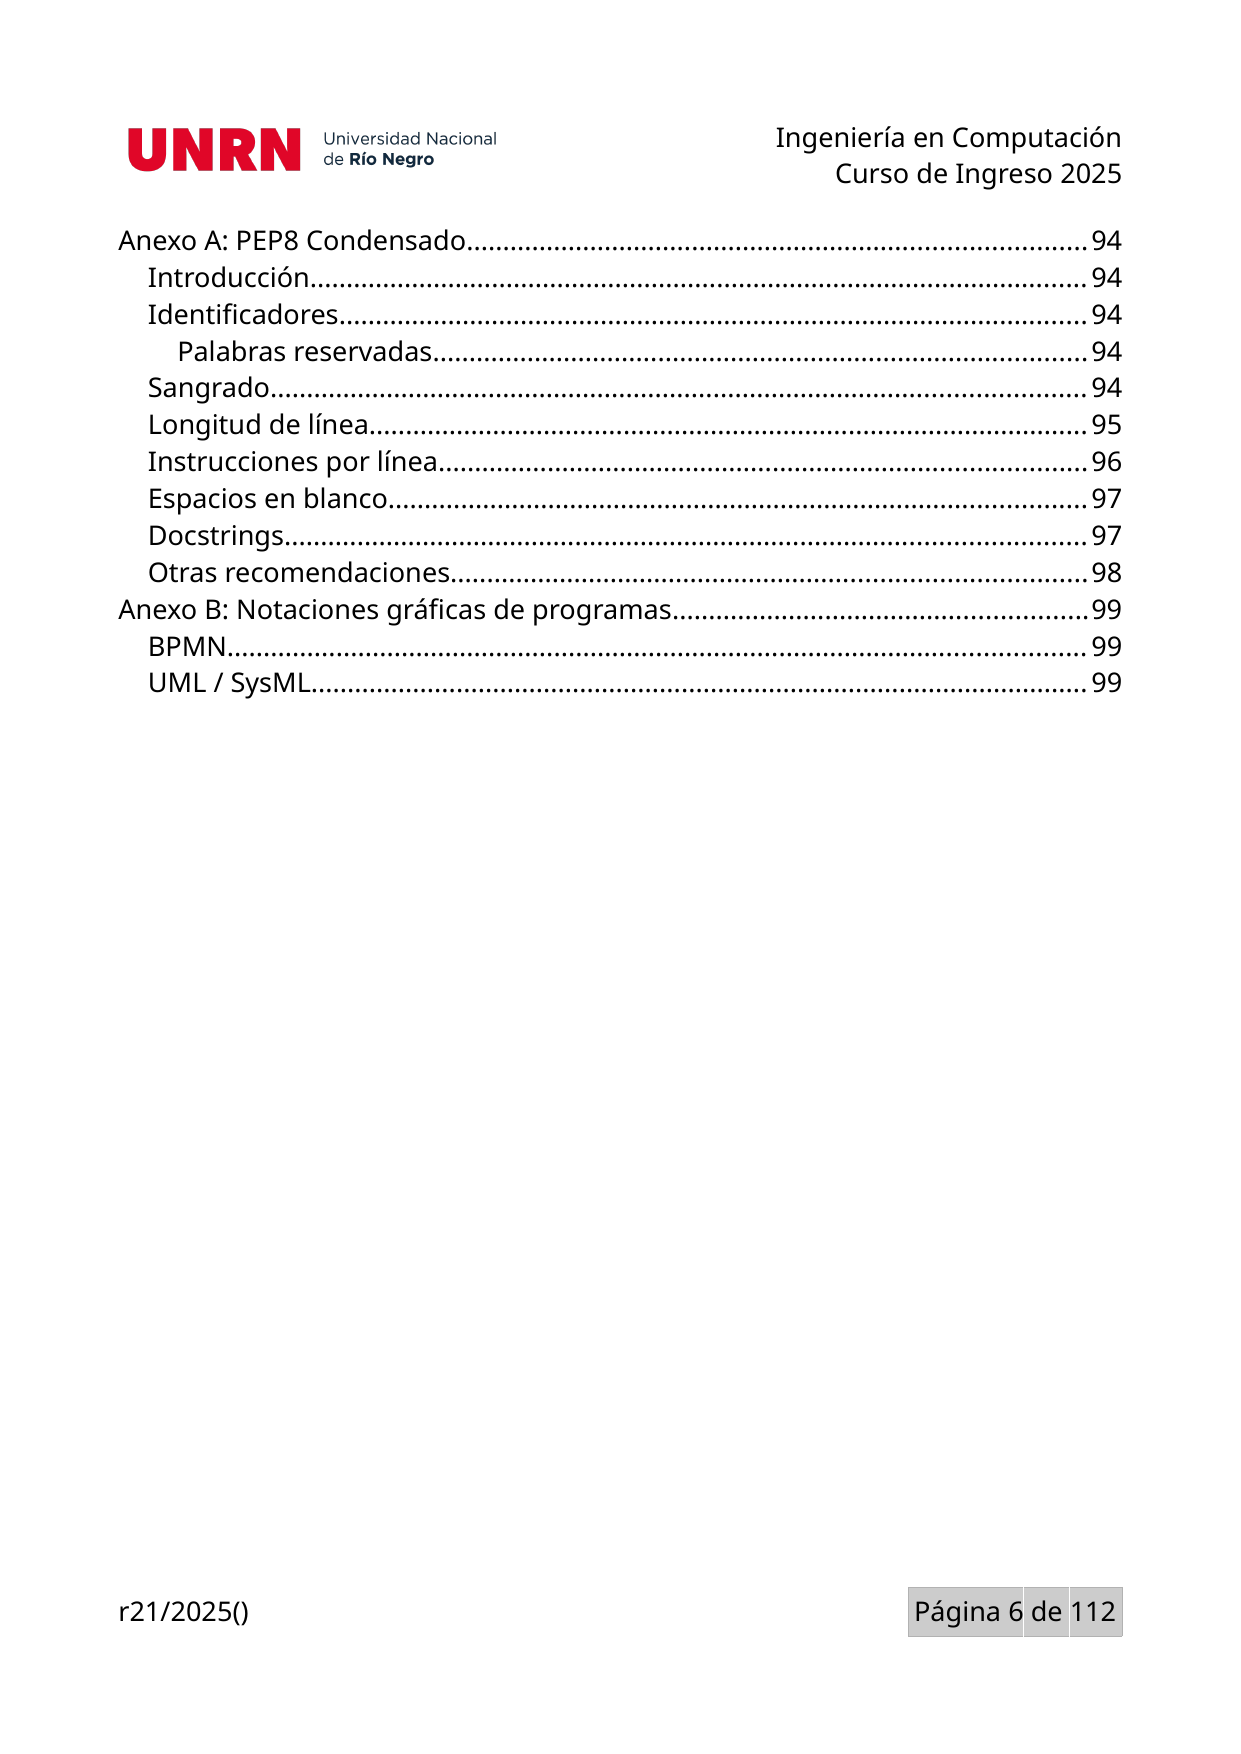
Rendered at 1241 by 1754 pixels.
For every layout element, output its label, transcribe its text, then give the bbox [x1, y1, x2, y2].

text Espacios en blanco 97 [148, 479, 1122, 516]
text Longitud de línea 95 [148, 406, 1122, 443]
text Sangrado 94 [148, 369, 1122, 406]
text UML / SysML 99 [148, 664, 1122, 701]
text Otras recomendaciones 98 [148, 553, 1122, 590]
text Palabras reservadas 94 [177, 332, 1122, 369]
text Introducción 94 [148, 258, 1122, 295]
text Instrucciones por línea 96 [148, 443, 1122, 479]
text Docstrings 97 [148, 516, 1122, 553]
text Anexo A: PEP8 Condensado 94 [118, 221, 1122, 258]
text BPMN 99 [148, 627, 1122, 664]
picture [118, 118, 505, 180]
text Identificadores 94 [148, 295, 1122, 332]
text Anexo B: Notaciones gráficas de programas 99 [118, 590, 1122, 627]
